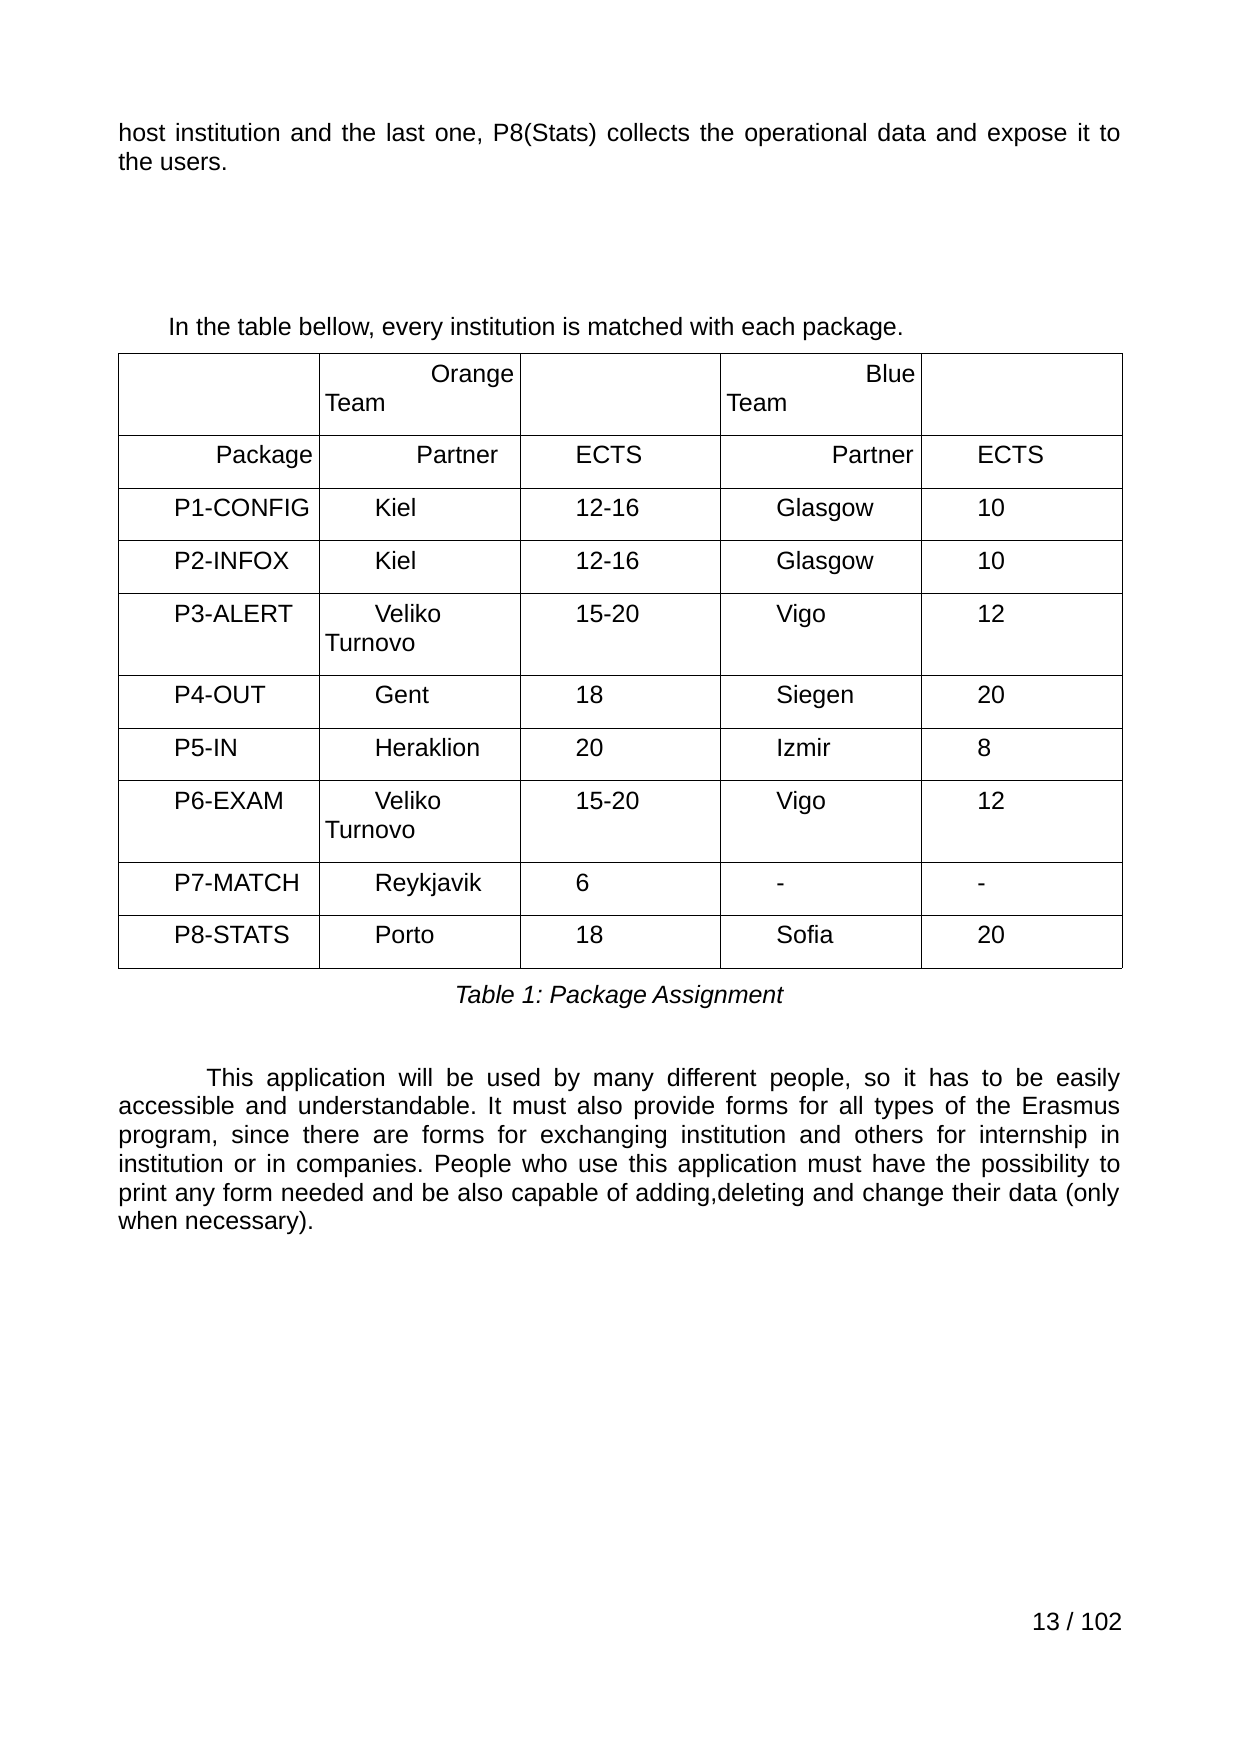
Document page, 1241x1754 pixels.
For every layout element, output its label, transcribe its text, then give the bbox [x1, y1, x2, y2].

table_cell 6 [521, 863, 720, 915]
table_header Blue Team [721, 354, 921, 435]
text This application will be used by many different people, so it has to be easily accessible and understandable. It must also provide forms for all types of the Erasmus program, since there are forms for exchanging institution and others for internship in institution or in companies. People who use this application must have the possibility to print any form needed and be also capable of adding,deleting and change their data (only when necessary). [118, 1063, 1122, 1235]
table_cell - [721, 863, 921, 915]
table_cell P1-CONFIG [119, 489, 319, 540]
table_cell Veliko Turnovo [320, 594, 520, 675]
table_cell P8-STATS [119, 916, 319, 967]
table_header [119, 354, 319, 435]
table_cell Izmir [721, 729, 921, 780]
table_cell 18 [521, 676, 720, 727]
table_cell 12 [922, 594, 1122, 675]
table_cell Glasgow [721, 541, 921, 593]
table_cell ECTS [922, 436, 1122, 487]
table_header [922, 354, 1122, 435]
table_cell Gent [320, 676, 520, 727]
table_cell ECTS [521, 436, 720, 487]
table_cell 12-16 [521, 489, 720, 540]
table_cell 10 [922, 541, 1122, 593]
text host institution and the last one, P8(Stats) collects the operational data and expose it to the users. [118, 118, 1122, 176]
table_cell Reykjavik [320, 863, 520, 915]
table_cell 20 [922, 916, 1122, 967]
table_cell 10 [922, 489, 1122, 540]
table_cell Partner [721, 436, 921, 487]
table_cell 15-20 [521, 781, 720, 862]
table_cell Veliko Turnovo [320, 781, 520, 862]
table_cell Partner [320, 436, 520, 487]
table_cell 15-20 [521, 594, 720, 675]
table_cell Sofia [721, 916, 921, 967]
table_cell Heraklion [320, 729, 520, 780]
table_cell Kiel [320, 541, 520, 593]
table_cell Porto [320, 916, 520, 967]
table_cell P7-MATCH [119, 863, 319, 915]
table_cell P6-EXAM [119, 781, 319, 862]
table_cell Glasgow [721, 489, 921, 540]
table_cell Siegen [721, 676, 921, 727]
text Table 1: Package Assignment [118, 980, 1122, 1009]
table_cell 18 [521, 916, 720, 967]
table_header [521, 354, 720, 435]
table_cell 20 [521, 729, 720, 780]
table_cell Vigo [721, 781, 921, 862]
table_header Orange Team [320, 354, 520, 435]
table_cell P5-IN [119, 729, 319, 780]
table_cell 12 [922, 781, 1122, 862]
table_cell P3-ALERT [119, 594, 319, 675]
table_cell Vigo [721, 594, 921, 675]
table_cell 12-16 [521, 541, 720, 593]
table_cell - [922, 863, 1122, 915]
table_cell 20 [922, 676, 1122, 727]
table_cell Kiel [320, 489, 520, 540]
text In the table bellow, every institution is matched with each package. [118, 312, 1122, 341]
table_cell 8 [922, 729, 1122, 780]
table_cell Package [119, 436, 319, 487]
table_cell P2-INFOX [119, 541, 319, 593]
table_cell P4-OUT [119, 676, 319, 727]
